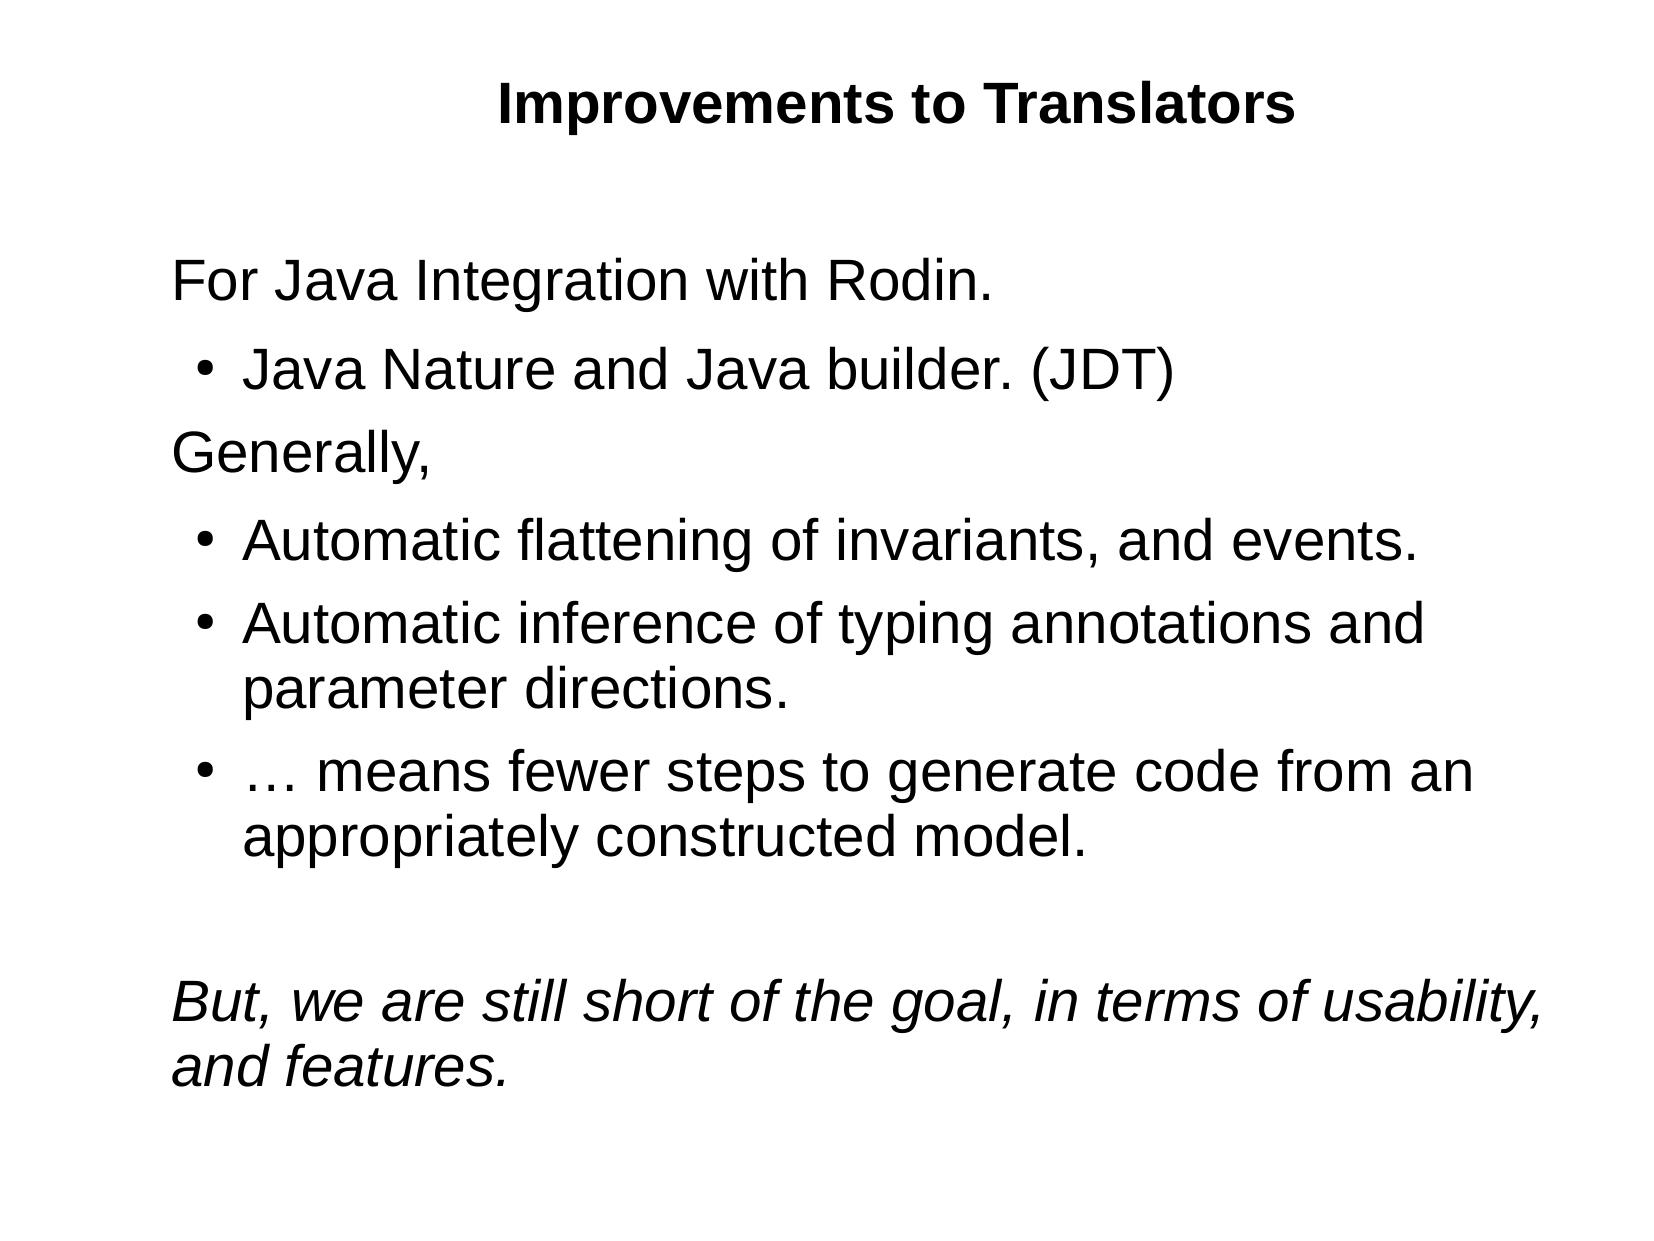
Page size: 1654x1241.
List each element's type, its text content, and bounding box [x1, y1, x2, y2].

list Improvements to Translators For Java Integration with Rodin. Java Nature and Java builder. (JDT) Generally, Automatic flattening of invariants, and events. Automatic inference of typing annotations and parameter directions. … means fewer steps to generate code from an appropriately constructed model. But, we are still short of the goal, in terms of usability, and features. [29, 70, 1625, 1158]
